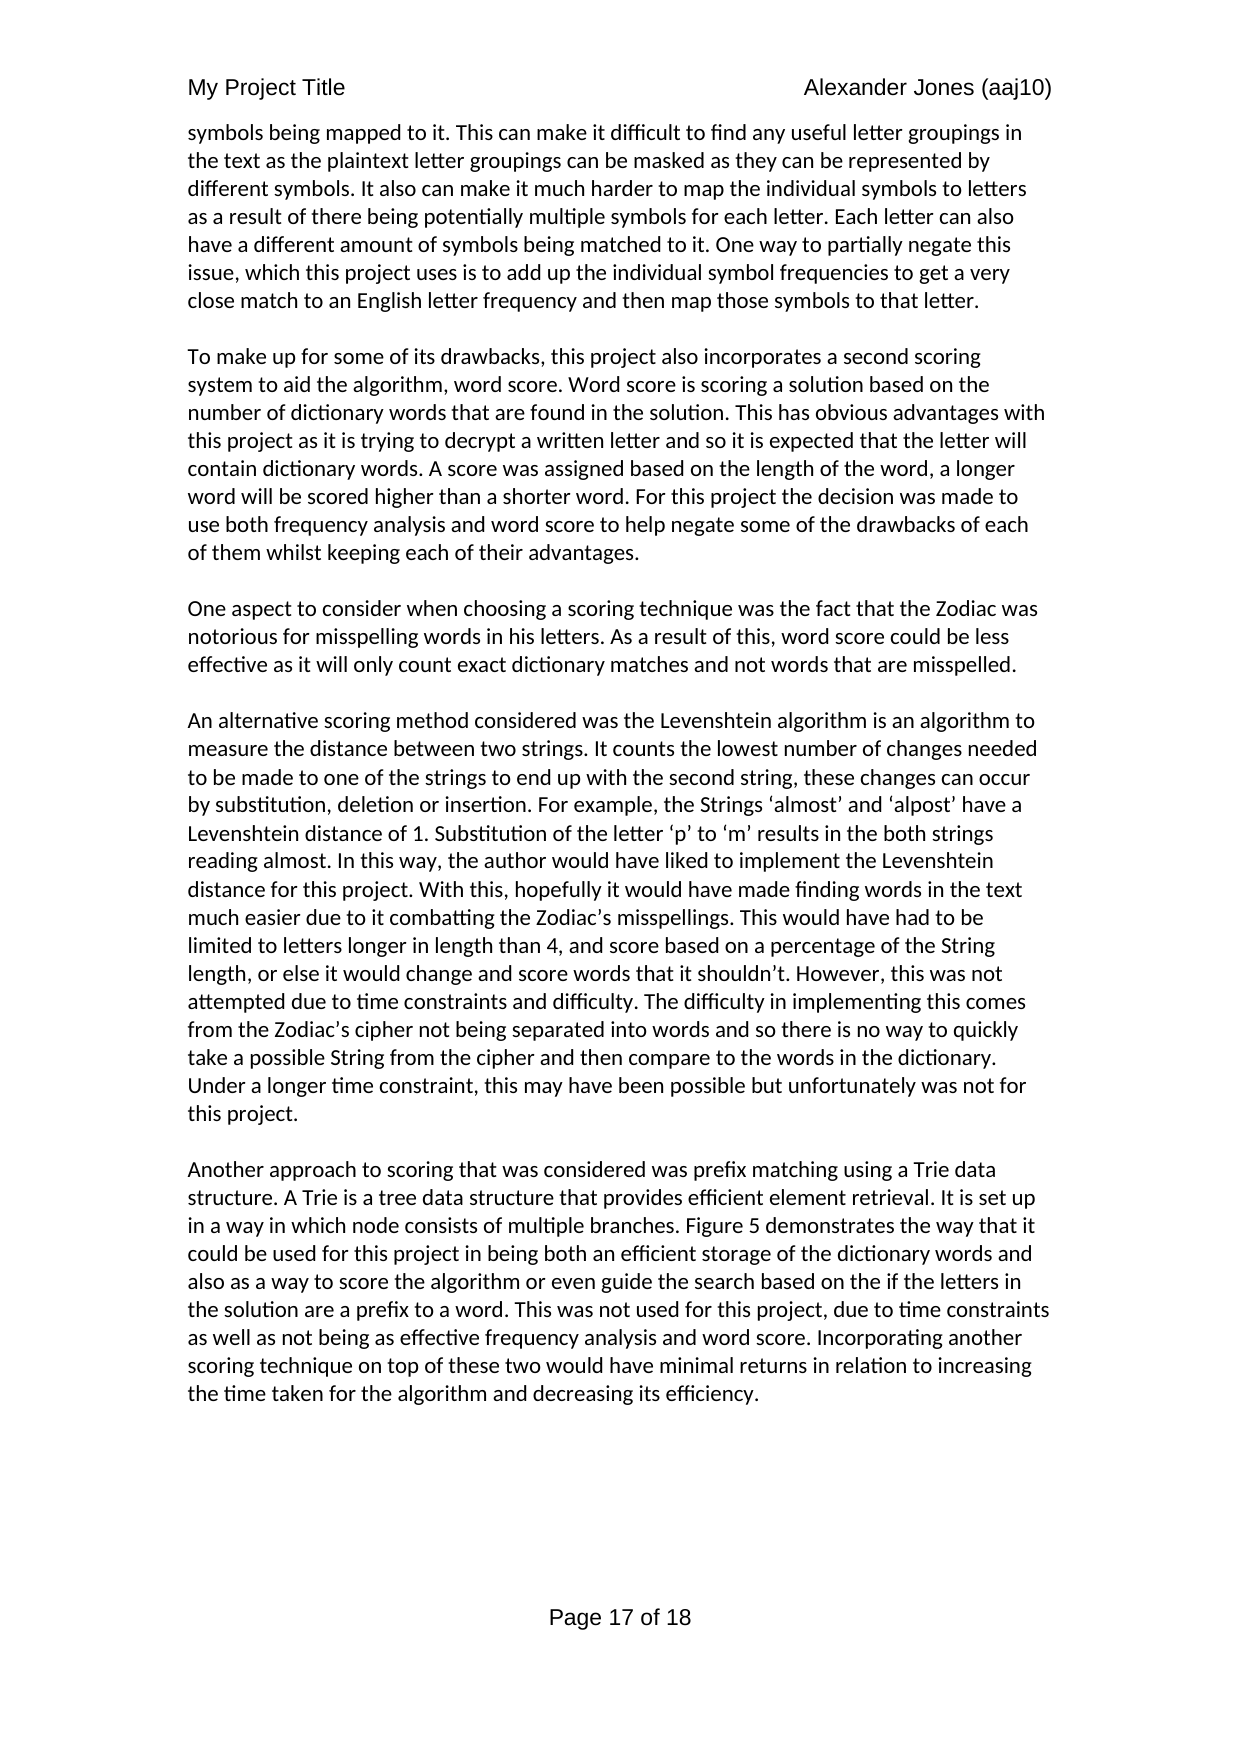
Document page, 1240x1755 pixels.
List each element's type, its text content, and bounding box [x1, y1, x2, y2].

text Another approach to scoring that was considered was prefix matching using a Trie data structure. A Trie is a tree data structure that provides efficient element retrieval. It is set up in a way in which node consists of multiple branches. Figure 5 demonstrates the way that it could be used for this project in being both an efficient storage of the dictionary words and also as a way to score the algorithm or even guide the search based on the if the letters in the solution are a prefix to a word. This was not used for this project, due to time constraints as well as not being as effective frequency analysis and word score. Incorporating another scoring technique on top of these two would have minimal returns in relation to increasing the time taken for the algorithm and decreasing its efficiency. [187, 1155, 1052, 1407]
text One aspect to consider when choosing a scoring technique was the fact that the Zodiac was notorious for misspelling words in his letters. As a result of this, word score could be less effective as it will only count exact dictionary matches and not words that are misspelled. [187, 594, 1052, 678]
text An alternative scoring method considered was the Levenshtein algorithm is an algorithm to measure the distance between two strings. It counts the lowest number of changes needed to be made to one of the strings to end up with the second string, these changes can occur by substitution, deletion or insertion. For example, the Strings ‘almost’ and ‘alpost’ have a Levenshtein distance of 1. Substitution of the letter ‘p’ to ‘m’ results in the both strings reading almost. In this way, the author would have liked to implement the Levenshtein distance for this project. With this, hopefully it would have made finding words in the text much easier due to it combatting the Zodiac’s misspellings. This would have had to be limited to letters longer in length than 4, and score based on a percentage of the String length, or else it would change and score words that it shouldn’t. However, this was not attempted due to time constraints and difficulty. The difficulty in implementing this comes from the Zodiac’s cipher not being separated into words and so there is no way to quickly take a possible String from the cipher and then compare to the words in the dictionary. Under a longer time constraint, this may have been possible but unfortunately was not for this project. [187, 707, 1052, 1127]
text symbols being mapped to it. This can make it difficult to find any useful letter groupings in the text as the plaintext letter groupings can be masked as they can be represented by different symbols. It also can make it much harder to map the individual symbols to letters as a result of there being potentially multiple symbols for each letter. Each letter can also have a different amount of symbols being matched to it. One way to partially negate this issue, which this project uses is to add up the individual symbol frequencies to get a very close match to an English letter frequency and then map those symbols to that letter. [187, 118, 1052, 314]
text To make up for some of its drawbacks, this project also incorporates a second scoring system to aid the algorithm, word score. Word score is scoring a solution based on the number of dictionary words that are found in the solution. This has obvious advantages with this project as it is trying to decrypt a written letter and so it is expected that the letter will contain dictionary words. A score was assigned based on the length of the word, a longer word will be scored higher than a shorter word. For this project the decision was made to use both frequency analysis and word score to help negate some of the drawbacks of each of them whilst keeping each of their advantages. [187, 342, 1052, 566]
